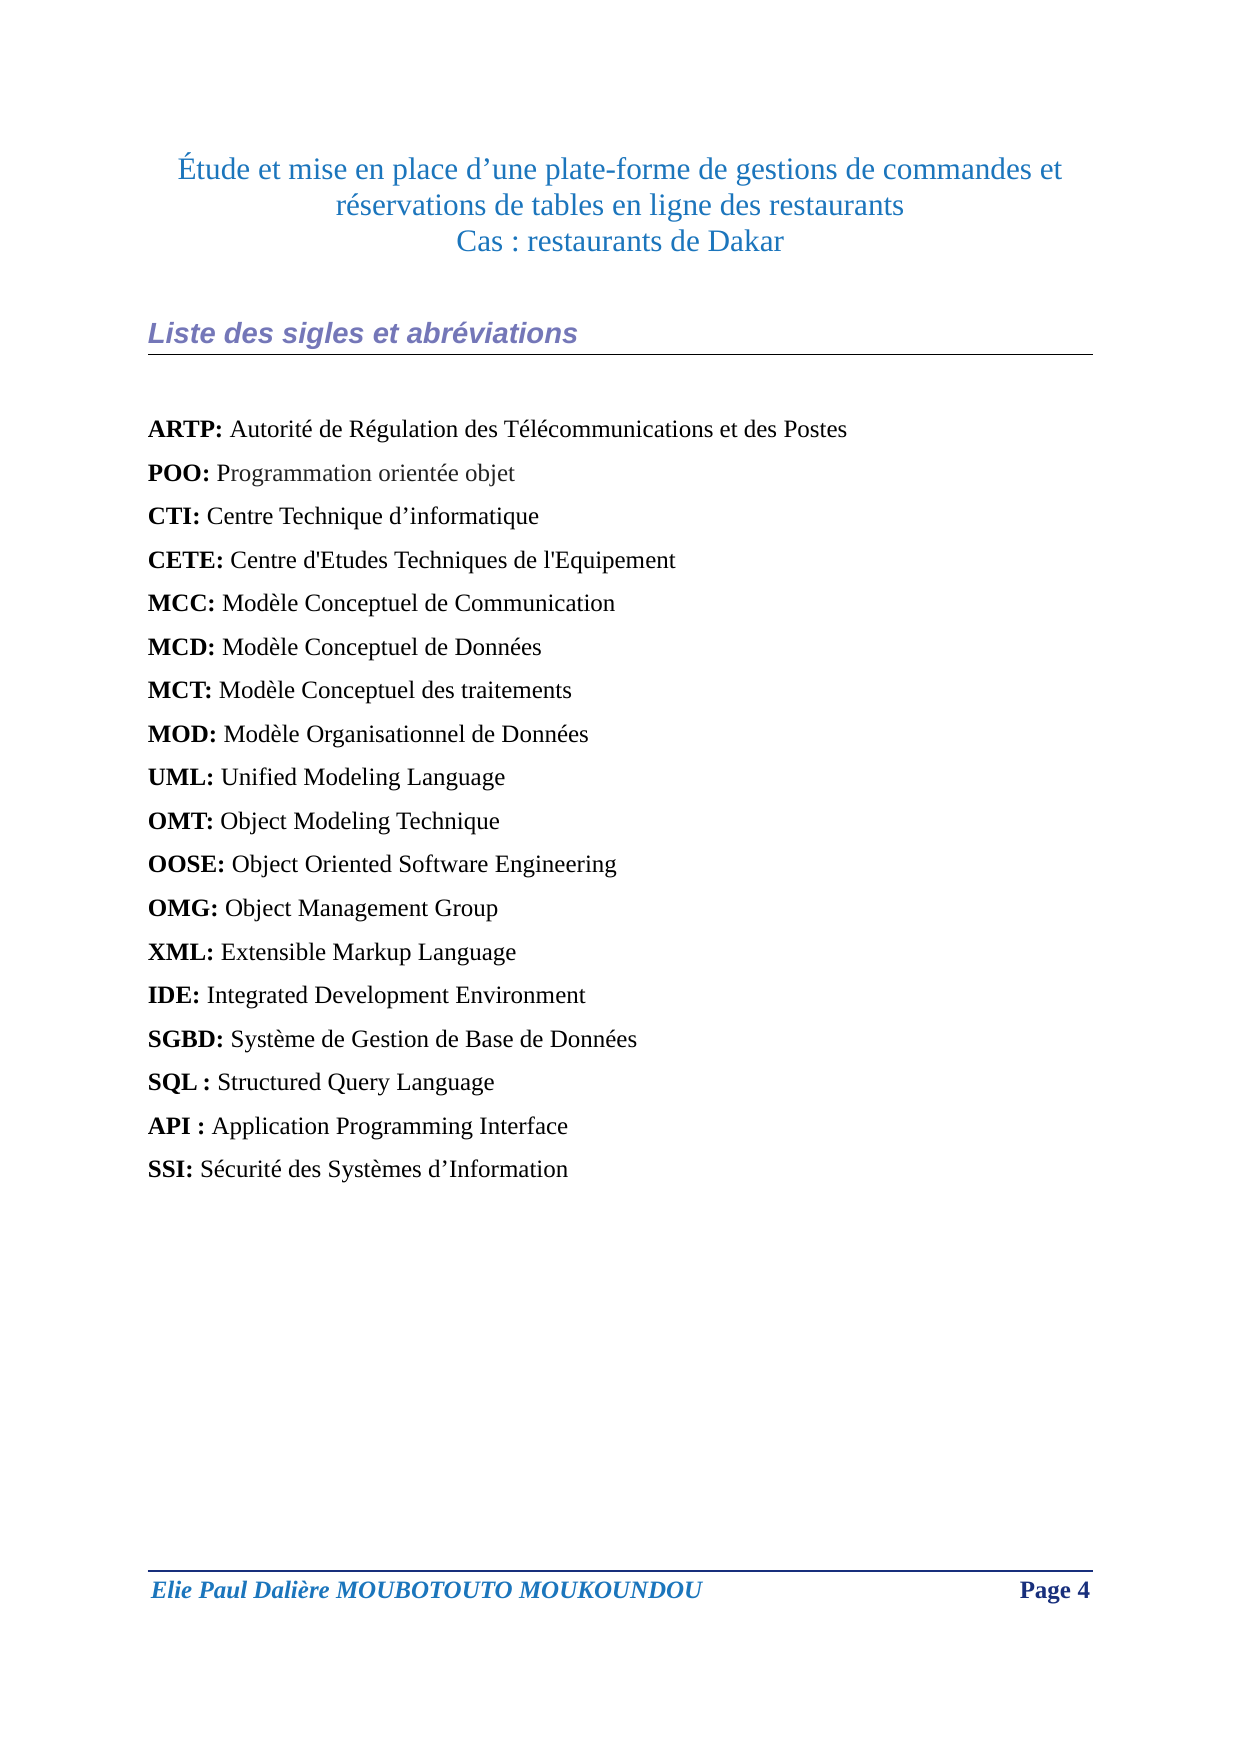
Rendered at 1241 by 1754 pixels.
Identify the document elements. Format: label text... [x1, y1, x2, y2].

text MCC: Modèle Conceptuel de Communication [148, 588, 1093, 617]
text OOSE: Object Oriented Software Engineering [148, 849, 1093, 878]
text XML: Extensible Markup Language [148, 937, 1093, 965]
text ARTP: Autorité de Régulation des Télécommunications et des Postes [148, 414, 1093, 443]
text IDE: Integrated Development Environment [148, 980, 1093, 1009]
text MOD: Modèle Organisationnel de Données [148, 719, 1093, 748]
text MCT: Modèle Conceptuel des traitements [148, 675, 1093, 704]
text OMT: Object Modeling Technique [148, 806, 1093, 835]
text MCD: Modèle Conceptuel de Données [148, 632, 1093, 661]
text UML: Unified Modeling Language [148, 762, 1093, 791]
text SSI: Sécurité des Systèmes d’Information [148, 1154, 1093, 1183]
text POO: Programmation orientée objet [148, 458, 1093, 486]
text CETE: Centre d'Etudes Techniques de l'Equipement [148, 545, 1093, 573]
text SQL : Structured Query Language [148, 1067, 1093, 1096]
text SGBD: Système de Gestion de Base de Données [148, 1024, 1093, 1052]
text API : Application Programming Interface [148, 1111, 1093, 1139]
subtitle Liste des sigles et abréviations [148, 316, 1093, 354]
text CTI: Centre Technique d’informatique [148, 501, 1093, 530]
text OMG: Object Management Group [148, 893, 1093, 922]
